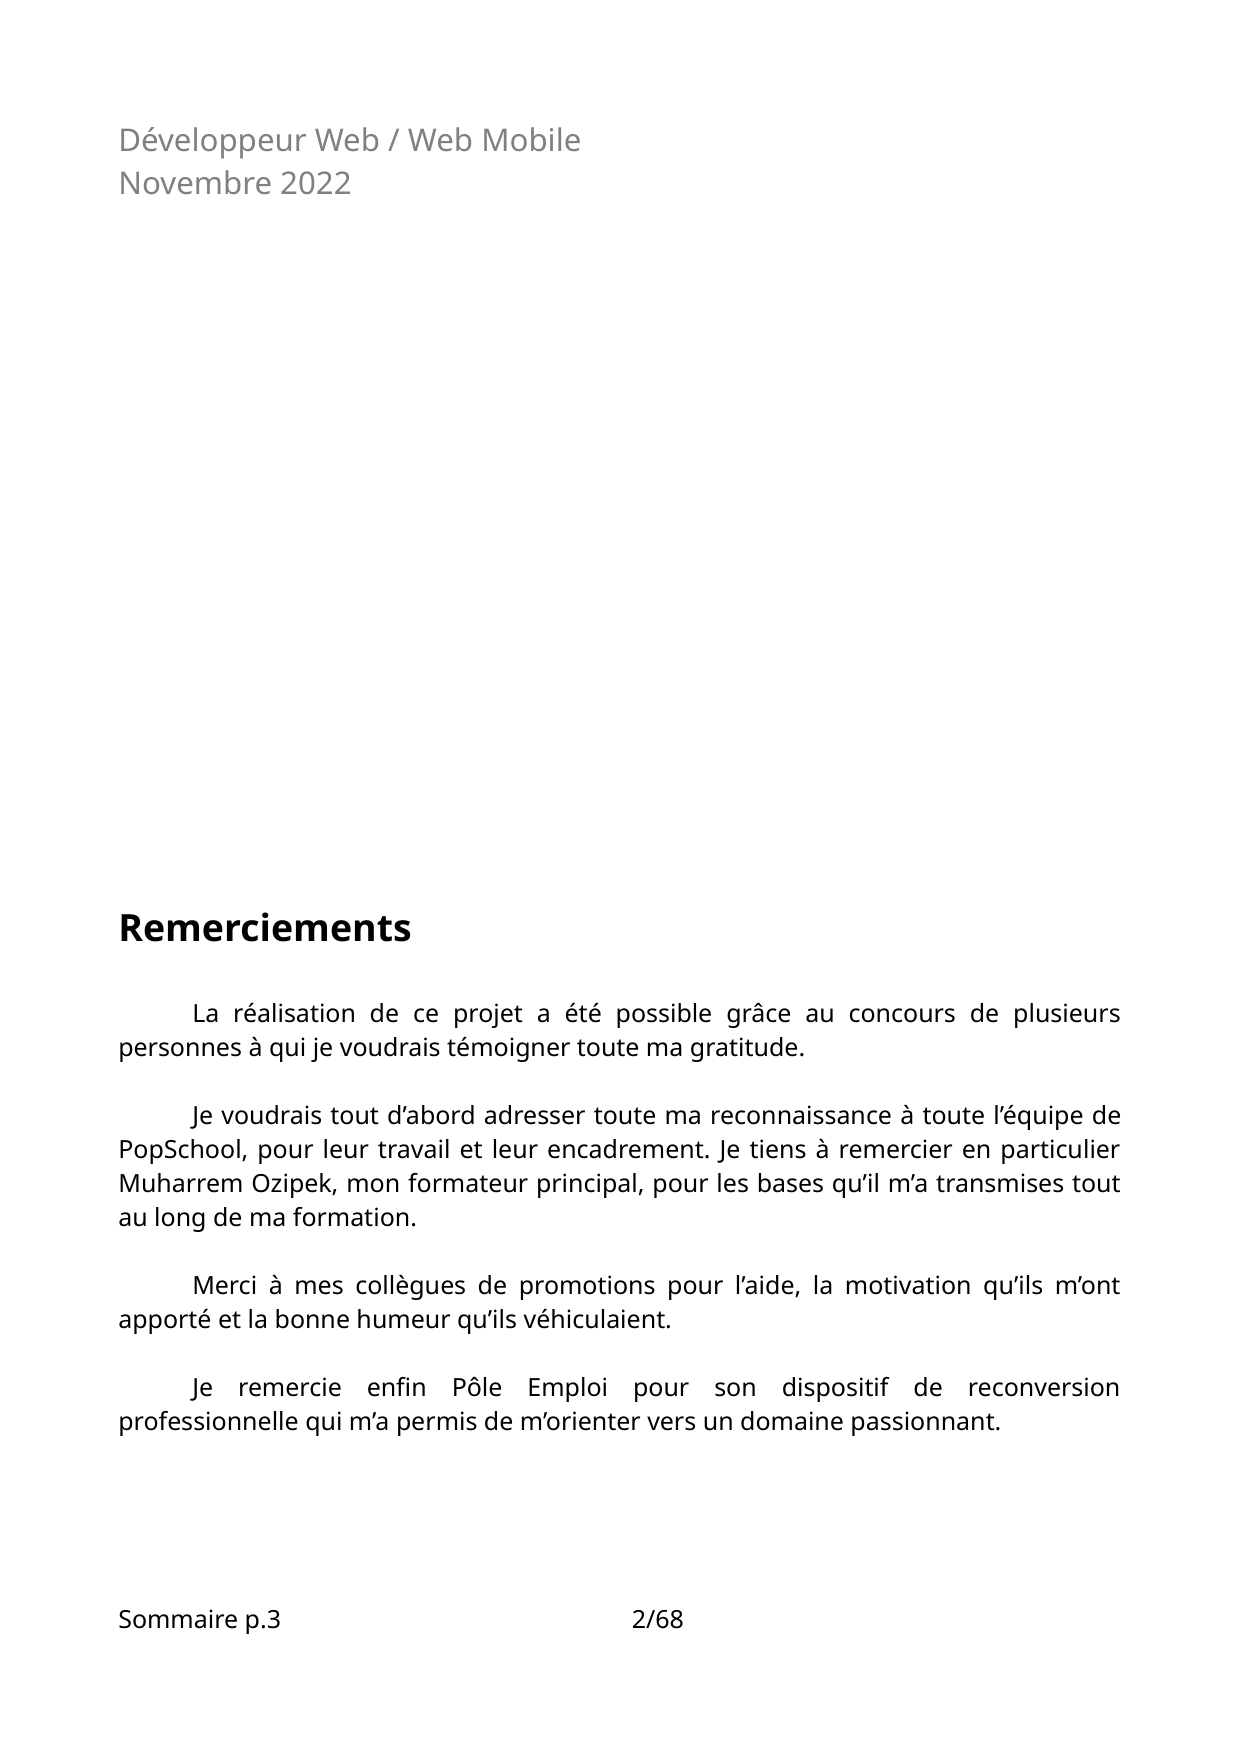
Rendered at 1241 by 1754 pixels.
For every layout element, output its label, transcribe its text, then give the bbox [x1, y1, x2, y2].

text La réalisation de ce projet a été possible grâce au concours de plusieurs personnes à qui je voudrais témoigner toute ma gratitude. [118, 995, 1122, 1063]
text Je remercie enfin Pôle Emploi pour son dispositif de reconversion professionnelle qui m’a permis de m’orienter vers un domaine passionnant. [118, 1370, 1122, 1438]
text Je voudrais tout d’abord adresser toute ma reconnaissance à toute l’équipe de PopSchool, pour leur travail et leur encadrement. Je tiens à remercier en particulier Muharrem Ozipek, mon formateur principal, pour les bases qu’il m’a transmises tout au long de ma formation. [118, 1097, 1122, 1234]
text Novembre 2022 [118, 161, 1122, 203]
text Merci à mes collègues de promotions pour l’aide, la motivation qu’ils m’ont apporté et la bonne humeur qu’ils véhiculaient. [118, 1268, 1122, 1336]
text Développeur Web / Web Mobile [118, 118, 1122, 161]
text Remerciements [118, 902, 1122, 953]
